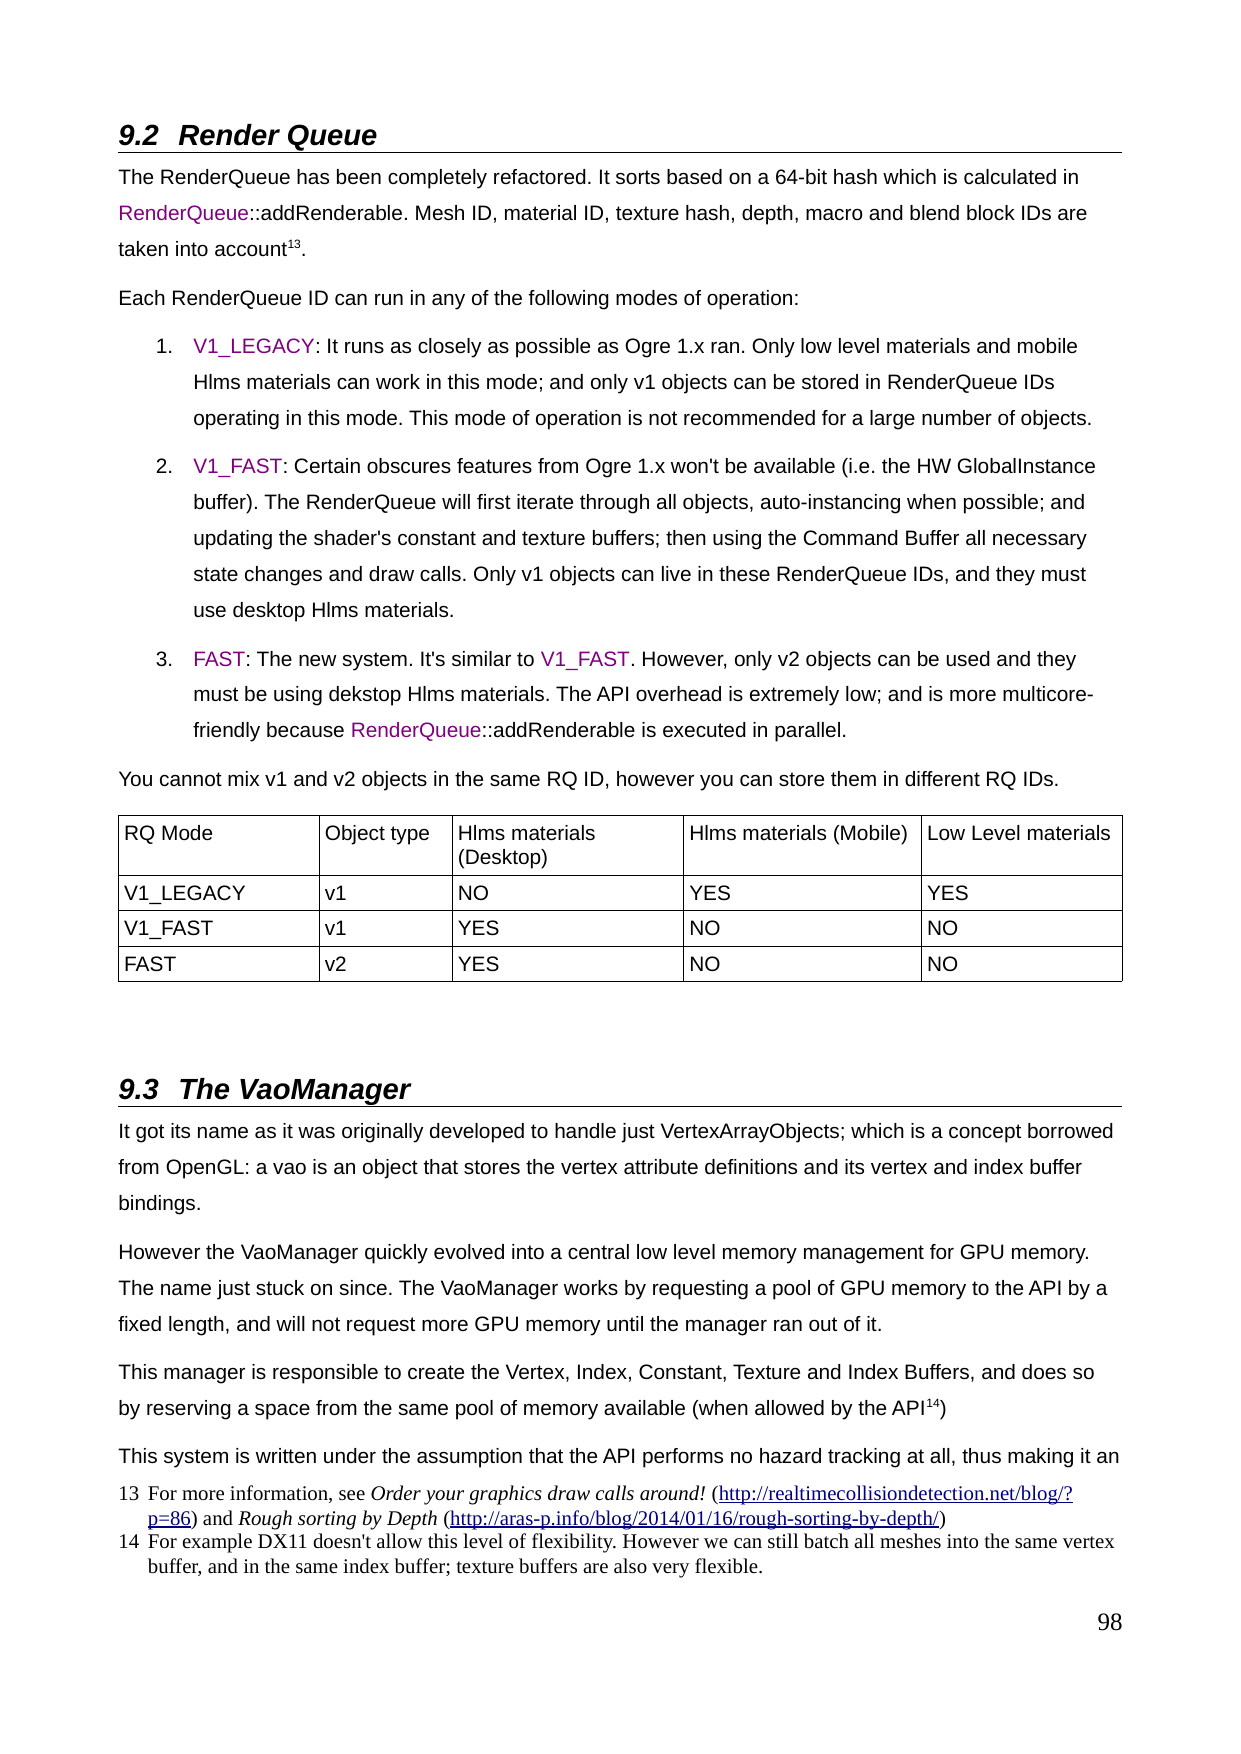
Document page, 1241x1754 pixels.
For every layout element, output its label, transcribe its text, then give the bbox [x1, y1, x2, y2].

table_cell NO [453, 876, 683, 910]
table_cell v2 [320, 947, 452, 981]
list V1_LEGACY: It runs as closely as possible as Ogre 1.x ran. Only low level materials and mobile Hlms materials can work in this mode; and only v1 objects can be stored in RenderQueue IDs operating in this mode. This mode of operation is not recommended for a large number of objects. [156, 334, 1122, 430]
table_cell YES [922, 876, 1122, 910]
text This system is written under the assumption that the API performs no hazard tracking at all, thus making it an [118, 1444, 1122, 1468]
table_header Low Level materials [922, 816, 1122, 874]
table_cell YES [453, 911, 683, 946]
table_cell NO [922, 911, 1122, 946]
table_header Hlms materials (Mobile) [684, 816, 921, 874]
table_cell v1 [320, 911, 452, 946]
text This manager is responsible to create the Vertex, Index, Constant, Texture and Index Buffers, and does so by reserving a space from the same pool of memory available (when allowed by the API) [118, 1360, 1122, 1420]
text The RenderQueue has been completely refactored. It sorts based on a 64-bit hash which is calculated in RenderQueue::addRenderable. Mesh ID, material ID, texture hash, depth, macro and blend block IDs are taken into account. [118, 165, 1122, 261]
table_cell NO [922, 947, 1122, 981]
text It got its name as it was originally developed to handle just VertexArrayObjects; which is a concept borrowed from OpenGL: a vao is an object that stores the vertex attribute definitions and its vertex and index buffer bindings. [118, 1119, 1122, 1215]
table_header RQ Mode [119, 816, 319, 874]
table_cell YES [684, 876, 921, 910]
subtitle The VaoManager [118, 1072, 1122, 1106]
text You cannot mix v1 and v2 objects in the same RQ ID, however you can store them in different RQ IDs. [118, 767, 1122, 791]
subtitle Render Queue [118, 118, 1122, 152]
table_cell NO [684, 911, 921, 946]
table_cell V1_FAST [119, 911, 319, 946]
text For example DX11 doesn't allow this level of flexibility. However we can still batch all meshes into the same vertex buffer, and in the same index buffer; texture buffers are also very flexible. [118, 1529, 1122, 1578]
text For more information, see Order your graphics draw calls around! (http://realtimecollisiondetection.net/blog/?p=86) and Rough sorting by Depth (http://aras-p.info/blog/2014/01/16/rough-sorting-by-depth/) [118, 1481, 1122, 1529]
table_cell FAST [119, 947, 319, 981]
text Each RenderQueue ID can run in any of the following modes of operation: [118, 285, 1122, 309]
list FAST: The new system. It's similar to V1_FAST. However, only v2 objects can be used and they must be using dekstop Hlms materials. The API overhead is extremely low; and is more multicore-friendly because RenderQueue::addRenderable is executed in parallel. [156, 646, 1122, 742]
table_cell YES [453, 947, 683, 981]
table_cell V1_LEGACY [119, 876, 319, 910]
list V1_FAST: Certain obscures features from Ogre 1.x won't be available (i.e. the HW GlobalInstance buffer). The RenderQueue will first iterate through all objects, auto-instancing when possible; and updating the shader's constant and texture buffers; then using the Command Buffer all necessary state changes and draw calls. Only v1 objects can live in these RenderQueue IDs, and they must use desktop Hlms materials. [156, 454, 1122, 622]
table_header Object type [320, 816, 452, 874]
table_cell NO [684, 947, 921, 981]
table_cell v1 [320, 876, 452, 910]
table_header Hlms materials (Desktop) [453, 816, 683, 874]
text However the VaoManager quickly evolved into a central low level memory management for GPU memory. The name just stuck on since. The VaoManager works by requesting a pool of GPU memory to the API by a fixed length, and will not request more GPU memory until the manager ran out of it. [118, 1239, 1122, 1335]
